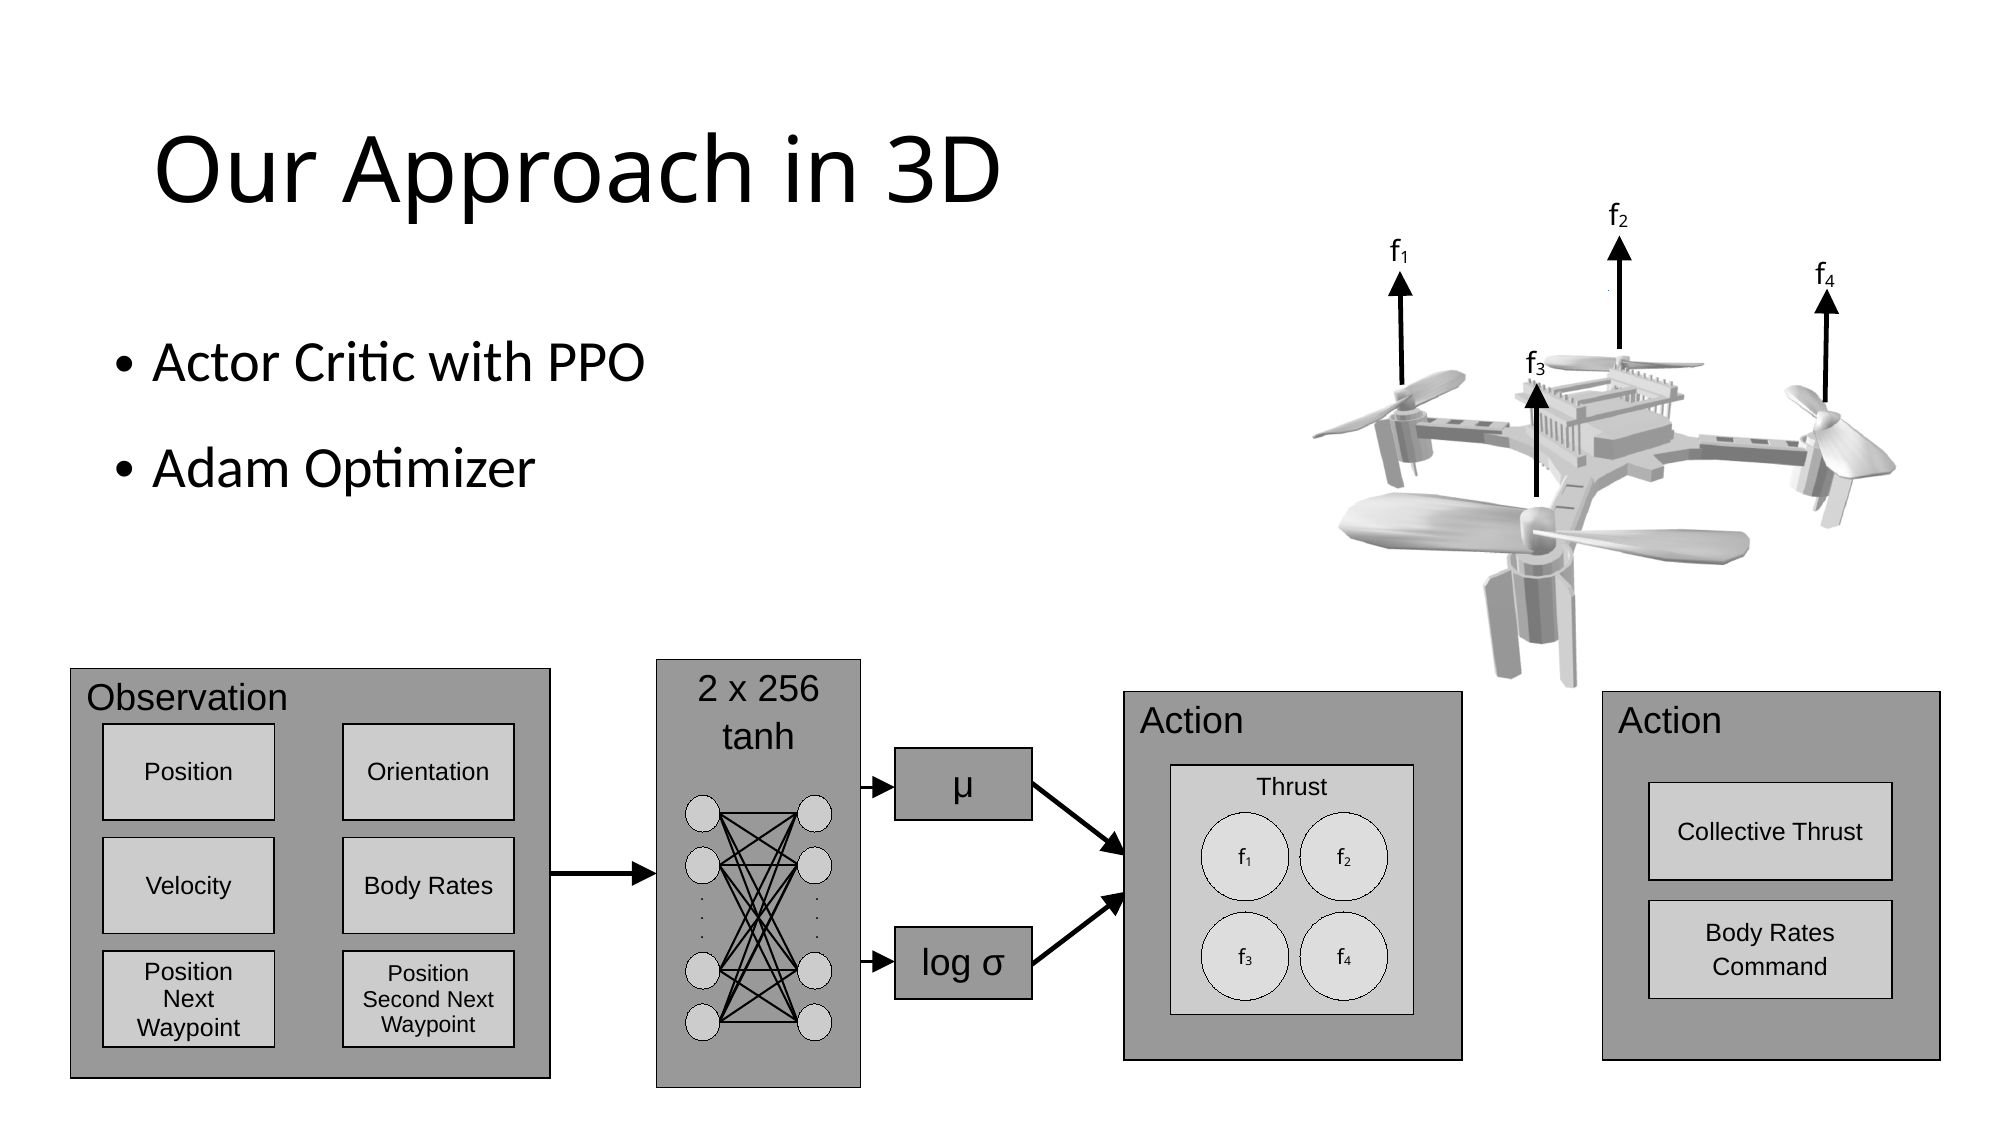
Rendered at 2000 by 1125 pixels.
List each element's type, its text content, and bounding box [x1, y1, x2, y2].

text_box Collective Thrust [1648, 782, 1892, 881]
text_box Position [103, 723, 275, 820]
text_box Action [1124, 691, 1462, 1060]
text_box Velocity [103, 837, 275, 934]
text_box Observation [70, 668, 551, 1079]
text_box [685, 1003, 720, 1041]
text_box [797, 795, 832, 833]
text_box [685, 952, 720, 990]
text_box μ [894, 748, 1032, 820]
text_box Position Second Next Waypoint [342, 951, 515, 1048]
text_box f4 [1299, 911, 1388, 1001]
text_box [797, 846, 832, 884]
text_box f2 [1299, 812, 1388, 901]
picture [1279, 290, 1938, 709]
text_box 2 x 256 tanh [656, 659, 861, 1088]
text_box Position Next Waypoint [103, 951, 275, 1048]
text_box [685, 846, 720, 884]
text_box Body Rates Command [1648, 900, 1892, 999]
text_box Body Rates [342, 837, 515, 934]
text_box log σ [894, 926, 1032, 999]
text_box Orientation [342, 723, 515, 820]
text_box [797, 952, 832, 990]
text_box f1 [1201, 812, 1289, 901]
title Our Approach in 3D [137, 59, 1862, 263]
list Actor Critic with PPO Adam Optimizer [99, 263, 1900, 575]
text_box Action [1602, 691, 1941, 1060]
text_box [685, 795, 720, 833]
text_box Thrust [1170, 764, 1414, 1015]
text_box [797, 1003, 832, 1041]
text_box f3 [1201, 911, 1289, 1001]
